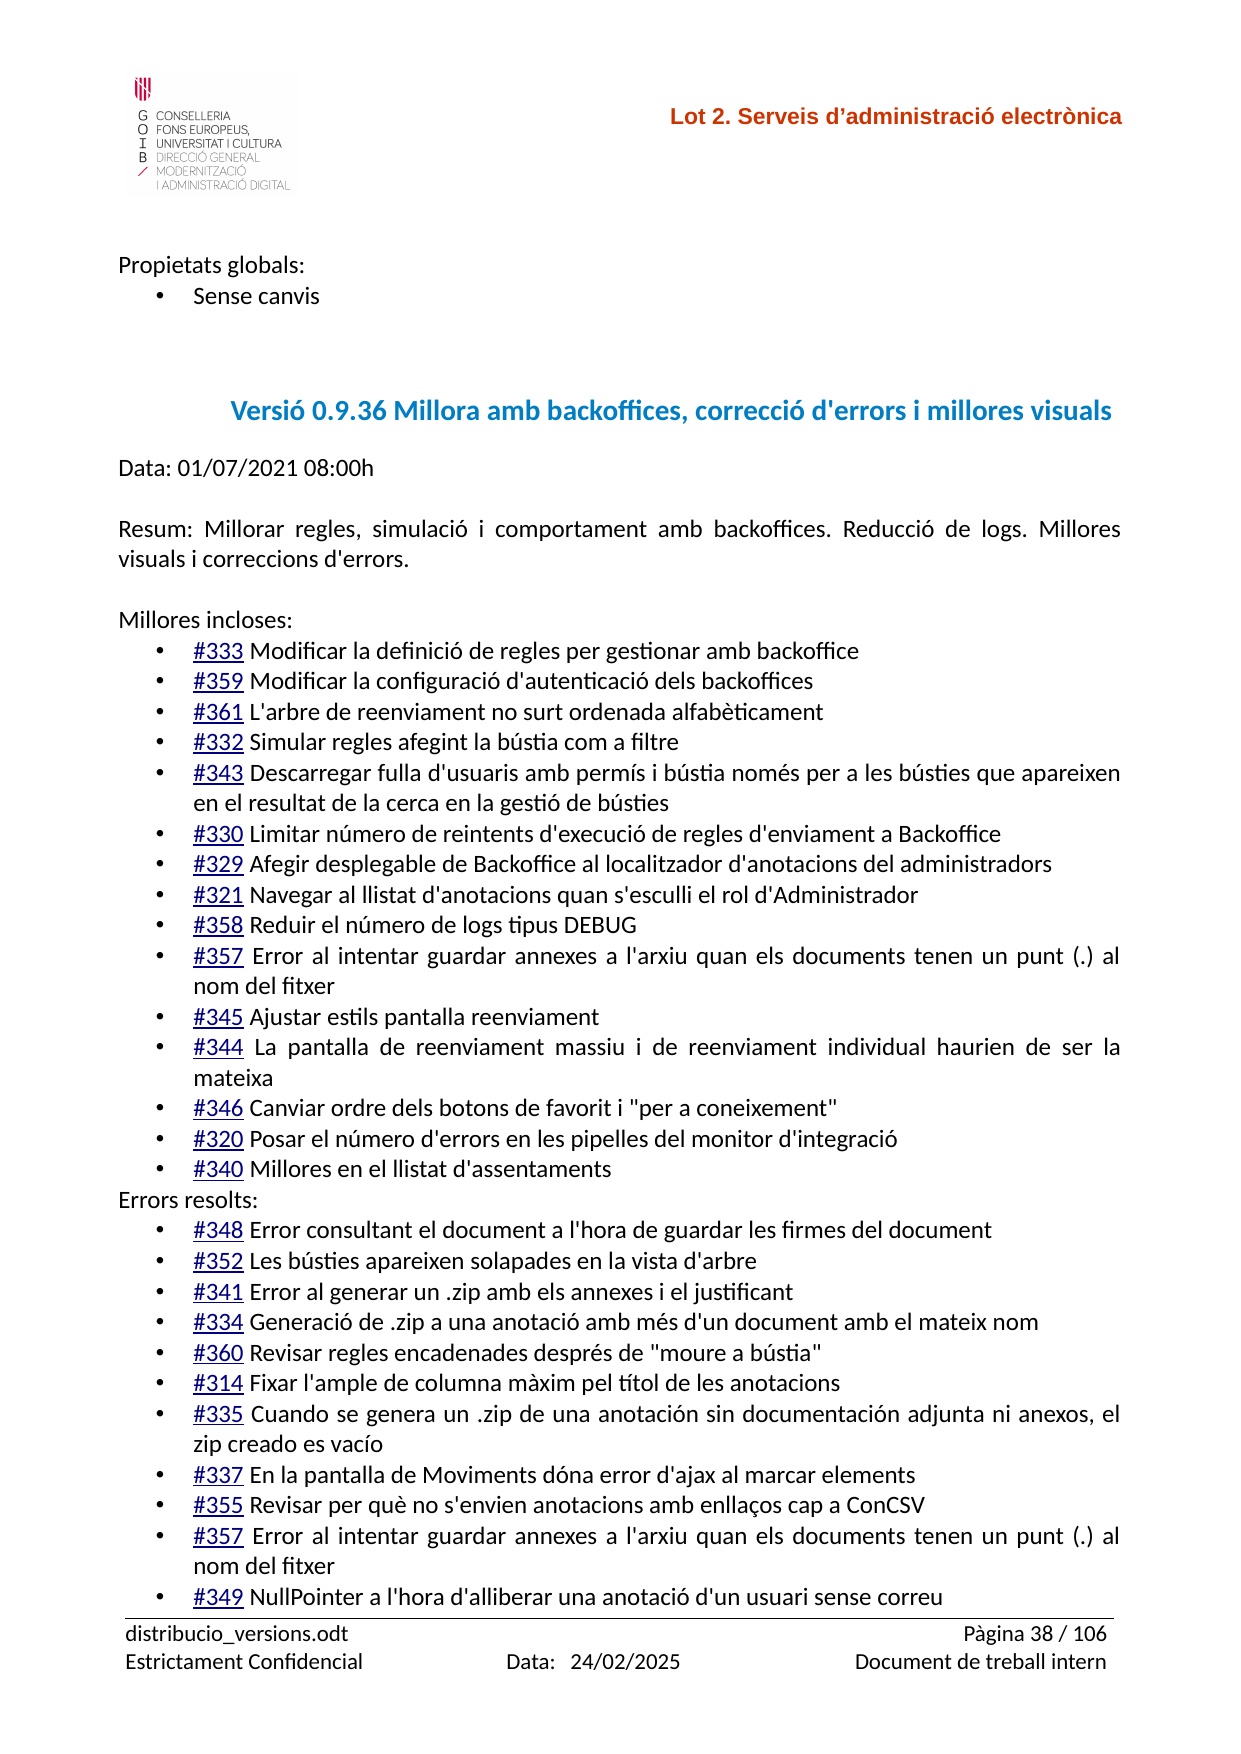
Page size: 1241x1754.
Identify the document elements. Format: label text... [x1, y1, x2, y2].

list #343 Descarregar fulla d'usuaris amb permís i bústia només per a les bústies que apareixen en el resultat de la cerca en la gestió de bústies [156, 757, 1122, 818]
text Propietats globals: [118, 250, 1122, 280]
list Sense canvis [156, 280, 1122, 311]
list #335 Cuando se genera un .zip de una anotación sin documentación adjunta ni anexos, el zip creado es vacío [156, 1398, 1122, 1459]
list #333 Modificar la definició de regles per gestionar amb backoffice [156, 635, 1122, 665]
list #314 Fixar l'ample de columna màxim pel títol de les anotacions [156, 1367, 1122, 1398]
text Errors resolts: [118, 1184, 1122, 1215]
picture [126, 70, 299, 197]
list #340 Millores en el llistat d'assentaments [156, 1154, 1122, 1184]
list #329 Afegir desplegable de Backoffice al localitzador d'anotacions del administradors [156, 848, 1122, 879]
list #349 NullPointer a l'hora d'alliberar una anotació d'un usuari sense correu [156, 1581, 1122, 1611]
list #355 Revisar per què no s'envien anotacions amb enllaços cap a ConCSV [156, 1489, 1122, 1520]
list #320 Posar el número d'errors en les pipelles del monitor d'integració [156, 1123, 1122, 1154]
text Resum: Millorar regles, simulació i comportament amb backoffices. Reducció de logs. Millores visuals i correccions d'errors. [118, 513, 1122, 574]
list #346 Canviar ordre dels botons de favorit i "per a coneixement" [156, 1093, 1122, 1123]
text Millores incloses: [118, 604, 1122, 635]
list #334 Generació de .zip a una anotació amb més d'un document amb el mateix nom [156, 1306, 1122, 1337]
list #357 Error al intentar guardar annexes a l'arxiu quan els documents tenen un punt (.) al nom del fitxer [156, 940, 1122, 1001]
list #360 Revisar regles encadenades després de "moure a bústia" [156, 1337, 1122, 1367]
list #332 Simular regles afegint la bústia com a filtre [156, 726, 1122, 757]
list #357 Error al intentar guardar annexes a l'arxiu quan els documents tenen un punt (.) al nom del fitxer [156, 1520, 1122, 1581]
list #348 Error consultant el document a l'hora de guardar les firmes del document [156, 1215, 1122, 1245]
list #359 Modificar la configuració d'autenticació dels backoffices [156, 665, 1122, 696]
list #358 Reduir el número de logs tipus DEBUG [156, 909, 1122, 940]
list #352 Les bústies apareixen solapades en la vista d'arbre [156, 1245, 1122, 1276]
list #321 Navegar al llistat d'anotacions quan s'esculli el rol d'Administrador [156, 879, 1122, 909]
subtitle Versió 0.9.36 Millora amb backoffices, correcció d'errors i millores visuals [153, 392, 1122, 428]
list #341 Error al generar un .zip amb els annexes i el justificant [156, 1276, 1122, 1306]
list #345 Ajustar estils pantalla reenviament [156, 1001, 1122, 1032]
list #337 En la pantalla de Moviments dóna error d'ajax al marcar elements [156, 1459, 1122, 1489]
list #330 Limitar número de reintents d'execució de regles d'enviament a Backoffice [156, 818, 1122, 848]
list #361 L'arbre de reenviament no surt ordenada alfabèticament [156, 696, 1122, 726]
text Data: 01/07/2021 08:00h [118, 452, 1122, 482]
list #344 La pantalla de reenviament massiu i de reenviament individual haurien de ser la mateixa [156, 1032, 1122, 1093]
